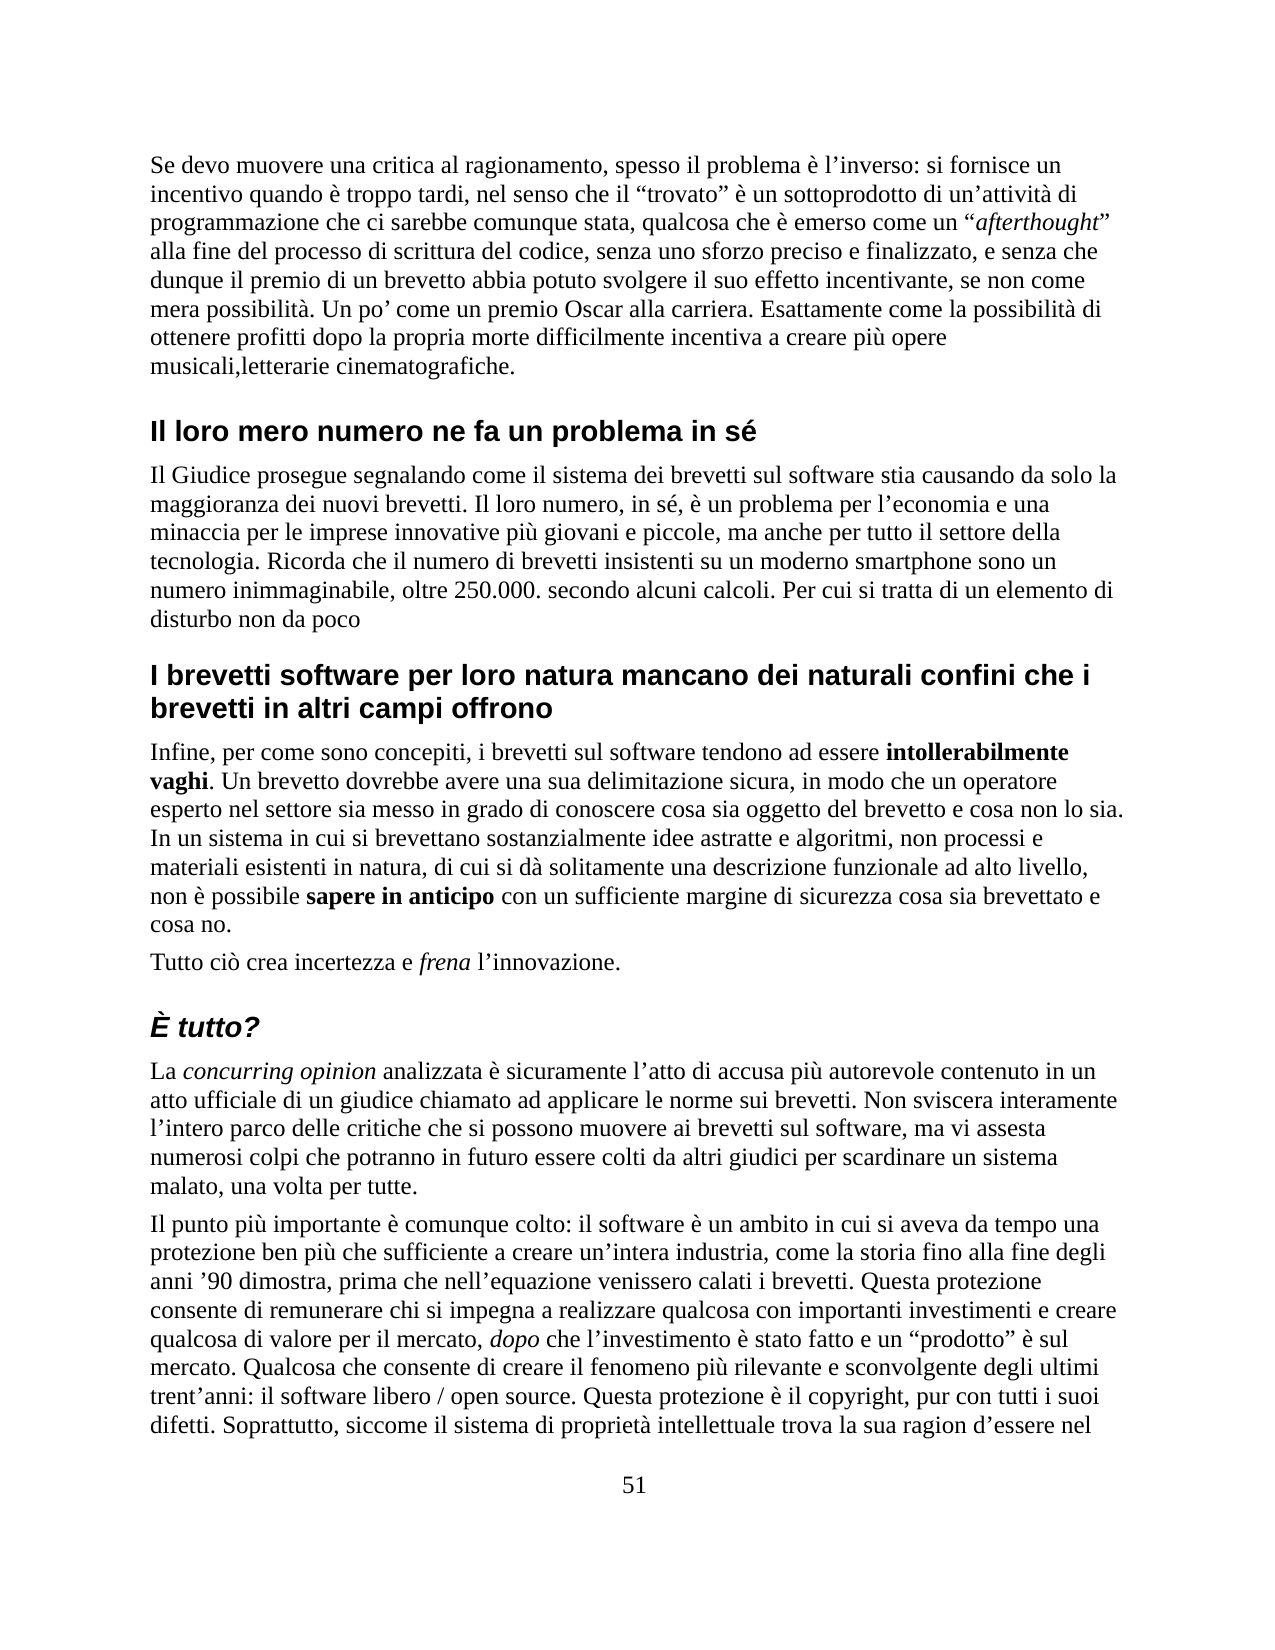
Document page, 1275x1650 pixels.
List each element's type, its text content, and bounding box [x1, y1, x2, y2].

subtitle È tutto? [150, 1010, 1125, 1043]
text Il punto più importante è comunque colto: il software è un ambito in cui si aveva da tempo una protezione ben più che sufficiente a creare un’intera industria, come la storia fino alla fine degli anni ’90 dimostra, prima che nell’equazione venissero calati i brevetti. Questa protezione consente di remunerare chi si impegna a realizzare qualcosa con importanti investimenti e creare qualcosa di valore per il mercato, dopo che l’investimento è stato fatto e un “prodotto” è sul mercato. Qualcosa che consente di creare il fenomeno più rilevante e sconvolgente degli ultimi trent’anni: il software libero / open source. Questa protezione è il copyright, pur con tutti i suoi difetti. Soprattutto, siccome il sistema di proprietà intellettuale trova la sua ragion d’essere nel [150, 1209, 1125, 1439]
subtitle Il loro mero numero ne fa un problema in sé [150, 414, 1125, 447]
text La concurring opinion analizzata è sicuramente l’atto di accusa più autorevole contenuto in un atto ufficiale di un giudice chiamato ad applicare le norme sui brevetti. Non sviscera interamente l’intero parco delle critiche che si possono muovere ai brevetti sul software, ma vi assesta numerosi colpi che potranno in futuro essere colti da altri giudici per scardinare un sistema malato, una volta per tutte. [150, 1056, 1125, 1200]
text Il Giudice prosegue segnalando come il sistema dei brevetti sul software stia causando da solo la maggioranza dei nuovi brevetti. Il loro numero, in sé, è un problema per l’economia e una minaccia per le imprese innovative più giovani e piccole, ma anche per tutto il settore della tecnologia. Ricorda che il numero di brevetti insistenti su un moderno smartphone sono un numero inimmaginabile, oltre 250.000. secondo alcuni calcoli. Per cui si tratta di un elemento di disturbo non da poco [150, 460, 1125, 632]
text Se devo muovere una critica al ragionamento, spesso il problema è l’inverso: si fornisce un incentivo quando è troppo tardi, nel senso che il “trovato” è un sottoprodotto di un’attività di programmazione che ci sarebbe comunque stata, qualcosa che è emerso come un “afterthought” alla fine del processo di scrittura del codice, senza uno sforzo preciso e finalizzato, e senza che dunque il premio di un brevetto abbia potuto svolgere il suo effetto incentivante, se non come mera possibilità. Un po’ come un premio Oscar alla carriera. Esattamente come la possibilità di ottenere profitti dopo la propria morte difficilmente incentiva a creare più opere musicali,letterarie cinematografiche. [150, 150, 1125, 380]
subtitle I brevetti software per loro natura mancano dei naturali confini che i brevetti in altri campi offrono [150, 657, 1125, 724]
text Tutto ciò crea incertezza e frena l’innovazione. [150, 947, 1125, 976]
text Infine, per come sono concepiti, i brevetti sul software tendono ad essere intollerabilmente vaghi. Un brevetto dovrebbe avere una sua delimitazione sicura, in modo che un operatore esperto nel settore sia messo in grado di conoscere cosa sia oggetto del brevetto e cosa non lo sia. In un sistema in cui si brevettano sostanzialmente idee astratte e algoritmi, non processi e materiali esistenti in natura, di cui si dà solitamente una descrizione funzionale ad alto livello, non è possibile sapere in anticipo con un sufficiente margine di sicurezza cosa sia brevettato e cosa no. [150, 737, 1125, 938]
